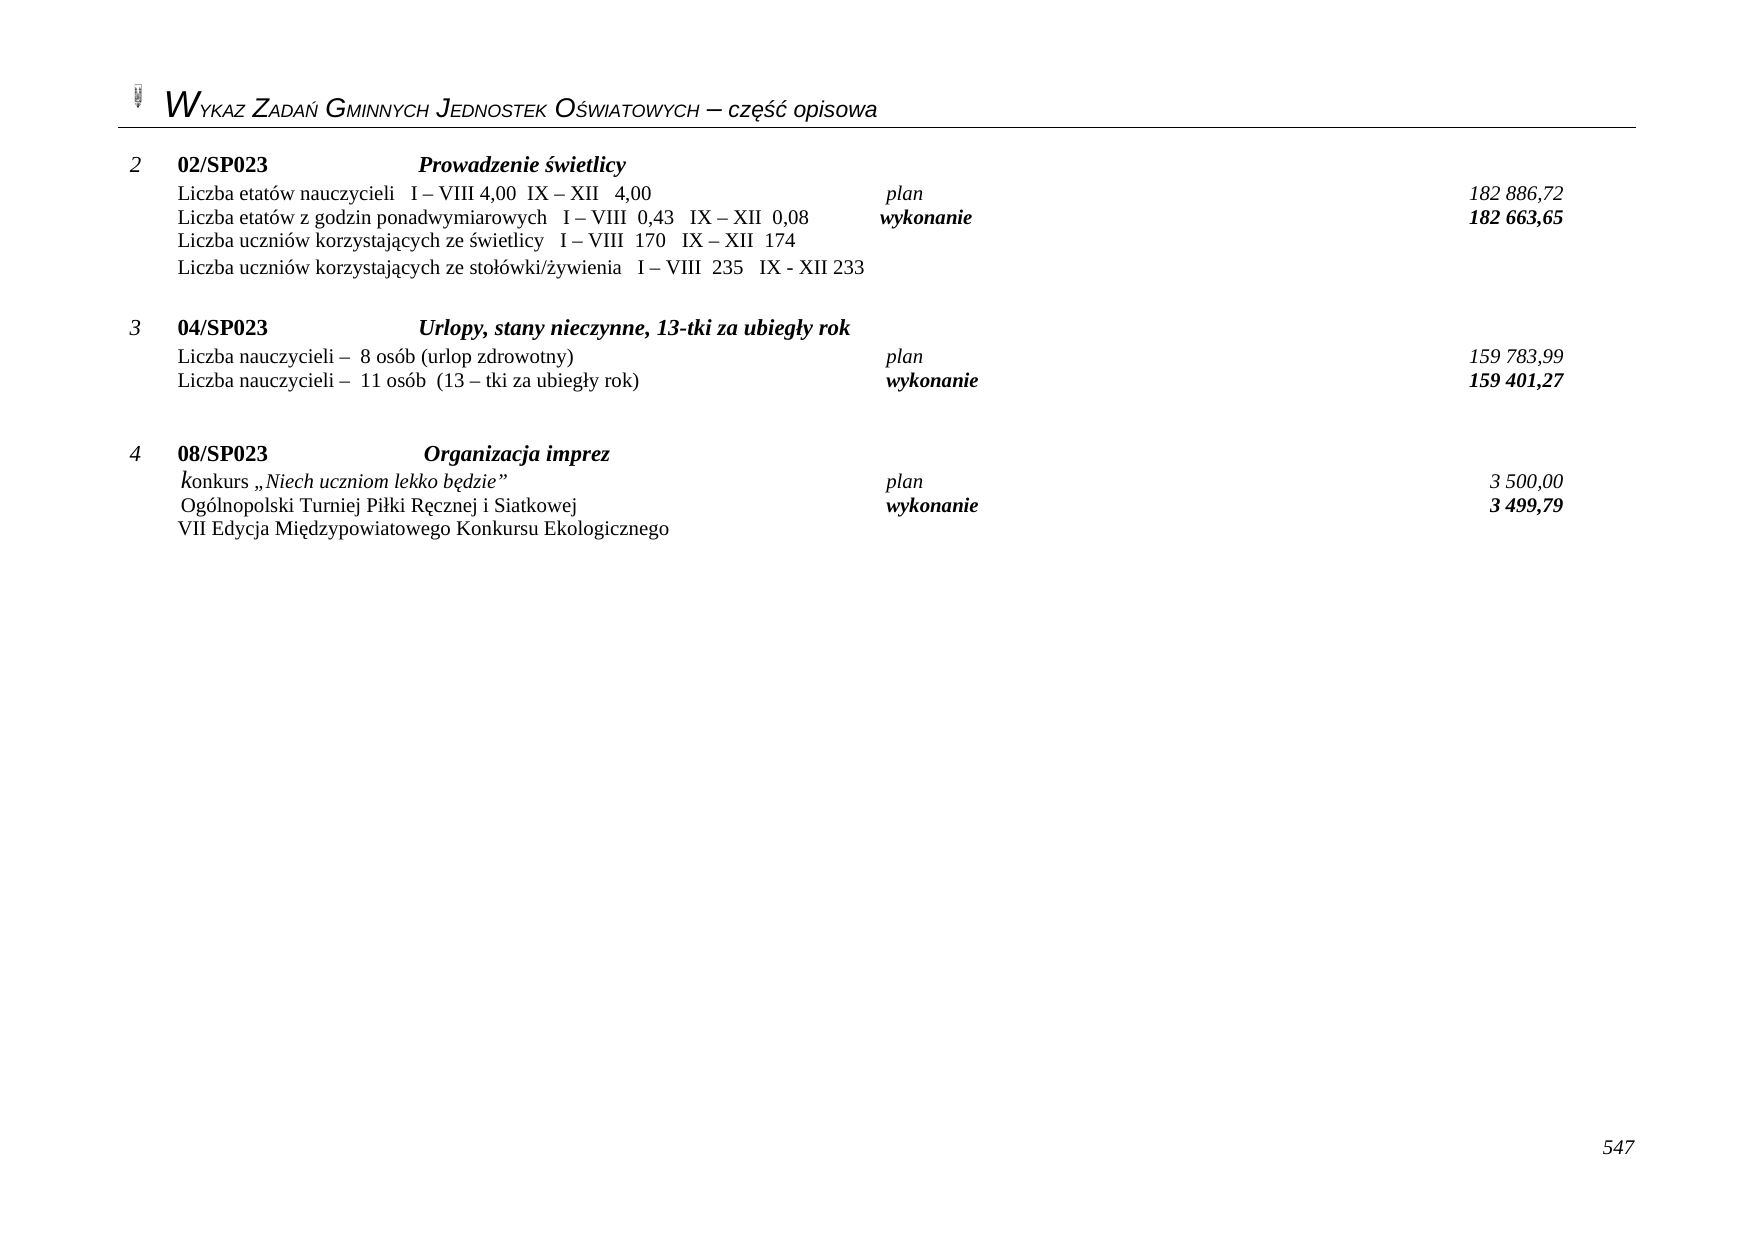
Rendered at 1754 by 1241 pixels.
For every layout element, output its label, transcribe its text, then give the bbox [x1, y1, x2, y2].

text Liczba etatów z godzin ponadwymiarowych I – VIII 0,43 IX – XII 0,08 wykonanie 182 663,65 [118, 206, 1636, 229]
text Liczba uczniów korzystających ze świetlicy I – VIII 170 IX – XII 174 [118, 229, 1636, 252]
text Ogólnopolski Turniej Piłki Ręcznej i Siatkowej wykonanie 3 499,79 [118, 494, 1636, 517]
text 4 08/SP023 Organizacja imprez [118, 440, 1636, 466]
text Liczba uczniów korzystających ze stołówki/żywienia I – VIII 235 IX - XII 233 [118, 252, 1636, 280]
text Liczba nauczycieli – 11 osób (13 – tki za ubiegły rok) wykonanie 159 401,27 [118, 369, 1636, 392]
text Liczba etatów nauczycieli I – VIII 4,00 IX – XII 4,00 plan 182 886,72 [118, 178, 1636, 206]
text 3 04/SP023 Urlopy, stany nieczynne, 13-tki za ubiegły rok [118, 315, 1636, 341]
text VII Edycja Międzypowiatowego Konkursu Ekologicznego [118, 517, 1636, 540]
text 2 02/SP023 Prowadzenie świetlicy [118, 152, 1636, 178]
text Liczba nauczycieli – 8 osób (urlop zdrowotny) plan 159 783,99 [118, 341, 1636, 369]
text konkurs „Niech uczniom lekko będzie” plan 3 500,00 [118, 466, 1636, 494]
